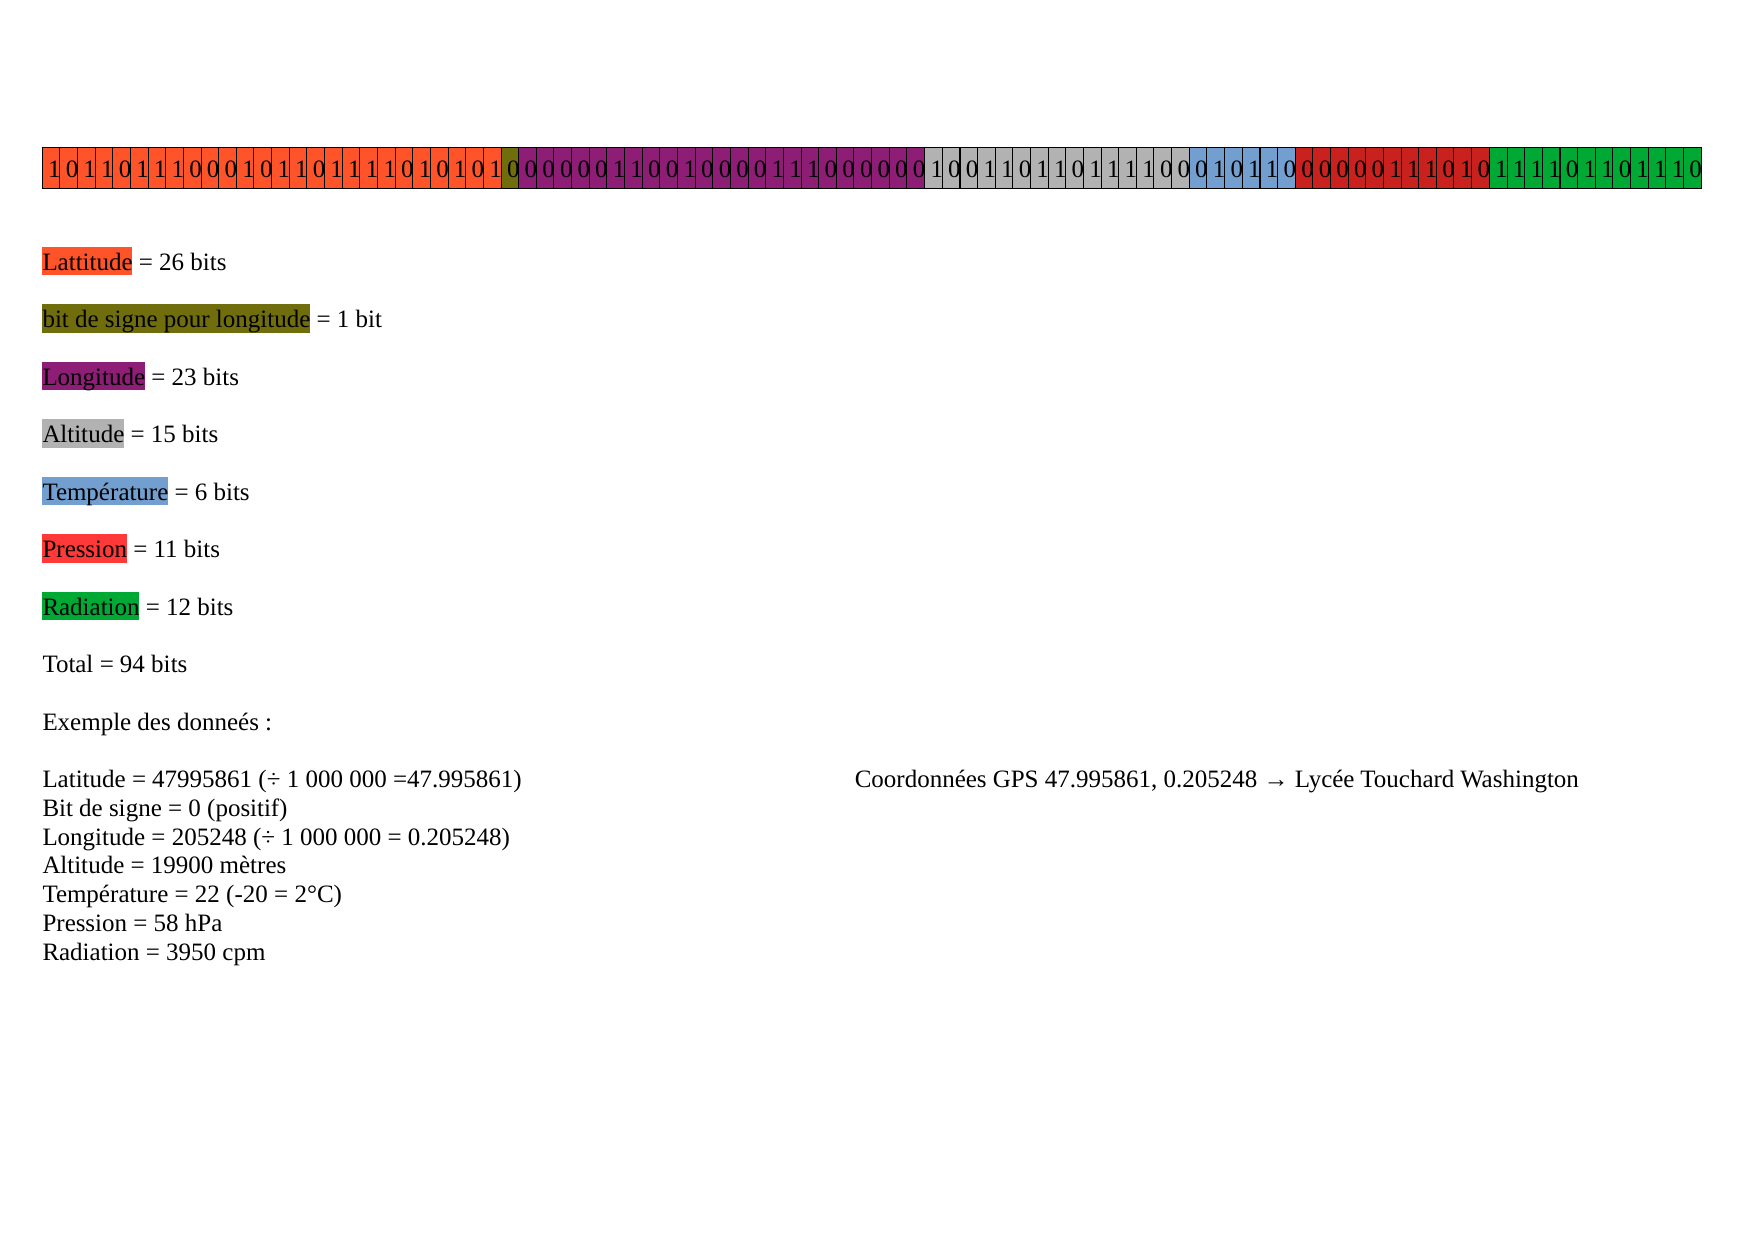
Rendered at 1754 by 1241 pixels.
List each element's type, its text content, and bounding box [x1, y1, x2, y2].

table_header 0 [572, 148, 589, 188]
table_header 0 [731, 148, 748, 188]
table_header 0 [307, 148, 324, 188]
text Altitude = 15 bits [42, 419, 1702, 448]
table_header 1 [607, 148, 624, 188]
table_header 0 [254, 148, 271, 188]
table_header 0 [554, 148, 571, 188]
table_header 0 [466, 148, 483, 188]
table_header 0 [1331, 148, 1348, 188]
table_header 1 [1666, 148, 1683, 188]
text Bit de signe = 0 (positif) [42, 793, 1702, 822]
table_header 0 [1313, 148, 1330, 188]
table_header 1 [96, 148, 112, 188]
table_header 0 [643, 148, 659, 188]
table_header 1 [378, 148, 395, 188]
table_header 1 [1596, 148, 1612, 188]
text Longitude = 205248 (÷ 1 000 000 = 0.205248) [42, 822, 1702, 850]
table_header 1 [1402, 148, 1418, 188]
table_header 0 [907, 148, 924, 188]
table_header 0 [396, 148, 412, 188]
table_header 0 [1013, 148, 1030, 188]
table_header 1 [1031, 148, 1048, 188]
table_header 1 [625, 148, 642, 188]
table_header 1 [237, 148, 253, 188]
table_header 1 [978, 148, 995, 188]
table_header 1 [131, 148, 148, 188]
table_header 1 [784, 148, 801, 188]
table_header 1 [1243, 148, 1259, 188]
table_header 1 [360, 148, 377, 188]
table_header 0 [890, 148, 906, 188]
table_header 1 [1119, 148, 1136, 188]
table_header 1 [1578, 148, 1595, 188]
table_header 1 [1084, 148, 1101, 188]
table_header 1 [166, 148, 183, 188]
text Altitude = 19900 mètres [42, 850, 1702, 879]
table_header 1 [272, 148, 289, 188]
text Exemple des donneés : [42, 707, 1702, 735]
table_header 1 [1543, 148, 1559, 188]
table_header 0 [1684, 148, 1701, 188]
text Pression = 58 hPa [42, 908, 1702, 937]
table_header 1 [1102, 148, 1118, 188]
table_header 0 [1225, 148, 1242, 188]
text bit de signe pour longitude = 1 bit [42, 304, 1702, 333]
text Radiation = 3950 cpm [42, 937, 1702, 965]
table_header 1 [290, 148, 306, 188]
table_header 0 [113, 148, 130, 188]
text Température = 22 (-20 = 2°C) [42, 879, 1702, 908]
table_header 1 [1454, 148, 1471, 188]
table_header 0 [837, 148, 853, 188]
table_header 0 [696, 148, 712, 188]
table_header 1 [78, 148, 95, 188]
table_header 1 [1384, 148, 1401, 188]
table_header 1 [1508, 148, 1524, 188]
table_header 0 [219, 148, 236, 188]
table_header 1 [449, 148, 465, 188]
table_header 1 [678, 148, 695, 188]
table_header 0 [202, 148, 218, 188]
table_header 0 [431, 148, 448, 188]
table_header 0 [1172, 148, 1189, 188]
table_header 0 [1278, 148, 1295, 188]
table_header 1 [1261, 148, 1277, 188]
table_header 1 [343, 148, 359, 188]
table_header 0 [537, 148, 553, 188]
table_header 0 [1561, 148, 1577, 188]
text Latitude = 47995861 (÷ 1 000 000 =47.995861) Coordonnées GPS 47.995861, 0.205248 → Lycée Touchard Washington [42, 764, 1702, 793]
table_header 1 [1490, 148, 1507, 188]
table_header 1 [1137, 148, 1153, 188]
table_header 1 [1649, 148, 1665, 188]
table_header 0 [1366, 148, 1383, 188]
table_header 1 [766, 148, 783, 188]
table_header 0 [1066, 148, 1083, 188]
table_header 0 [1154, 148, 1171, 188]
table_header 0 [502, 148, 518, 188]
text Température = 6 bits [42, 477, 1702, 505]
table_header 0 [1613, 148, 1630, 188]
table_header 0 [713, 148, 730, 188]
text Total = 94 bits [42, 649, 1702, 678]
table_header 1 [43, 148, 59, 188]
table_header 0 [872, 148, 889, 188]
table_header 1 [925, 148, 942, 188]
table_header 1 [149, 148, 165, 188]
table_header 0 [1472, 148, 1489, 188]
table_header 1 [1049, 148, 1065, 188]
table_header 1 [802, 148, 818, 188]
text Pression = 11 bits [42, 534, 1702, 563]
table_header 1 [325, 148, 342, 188]
table_header 0 [660, 148, 677, 188]
table_header 0 [1349, 148, 1365, 188]
table_header 1 [1525, 148, 1542, 188]
table_header 1 [1207, 148, 1224, 188]
text Longitude = 23 bits [42, 362, 1702, 390]
table_header 1 [413, 148, 430, 188]
table_header 0 [519, 148, 536, 188]
text Lattitude = 26 bits [42, 247, 1702, 275]
table_header 0 [1437, 148, 1453, 188]
table_header 0 [943, 148, 959, 188]
table_header 0 [590, 148, 606, 188]
table_header 1 [996, 148, 1012, 188]
table_header 0 [854, 148, 871, 188]
table_header 0 [184, 148, 201, 188]
table_header 1 [1631, 148, 1648, 188]
text Radiation = 12 bits [42, 592, 1702, 620]
table_header 1 [1419, 148, 1436, 188]
table_header 0 [60, 148, 77, 188]
table_header 0 [961, 148, 977, 188]
table_header 1 [484, 148, 501, 188]
table_header 0 [819, 148, 836, 188]
table_header 0 [749, 148, 765, 188]
table_header 0 [1190, 148, 1206, 188]
table_header 0 [1296, 148, 1312, 188]
